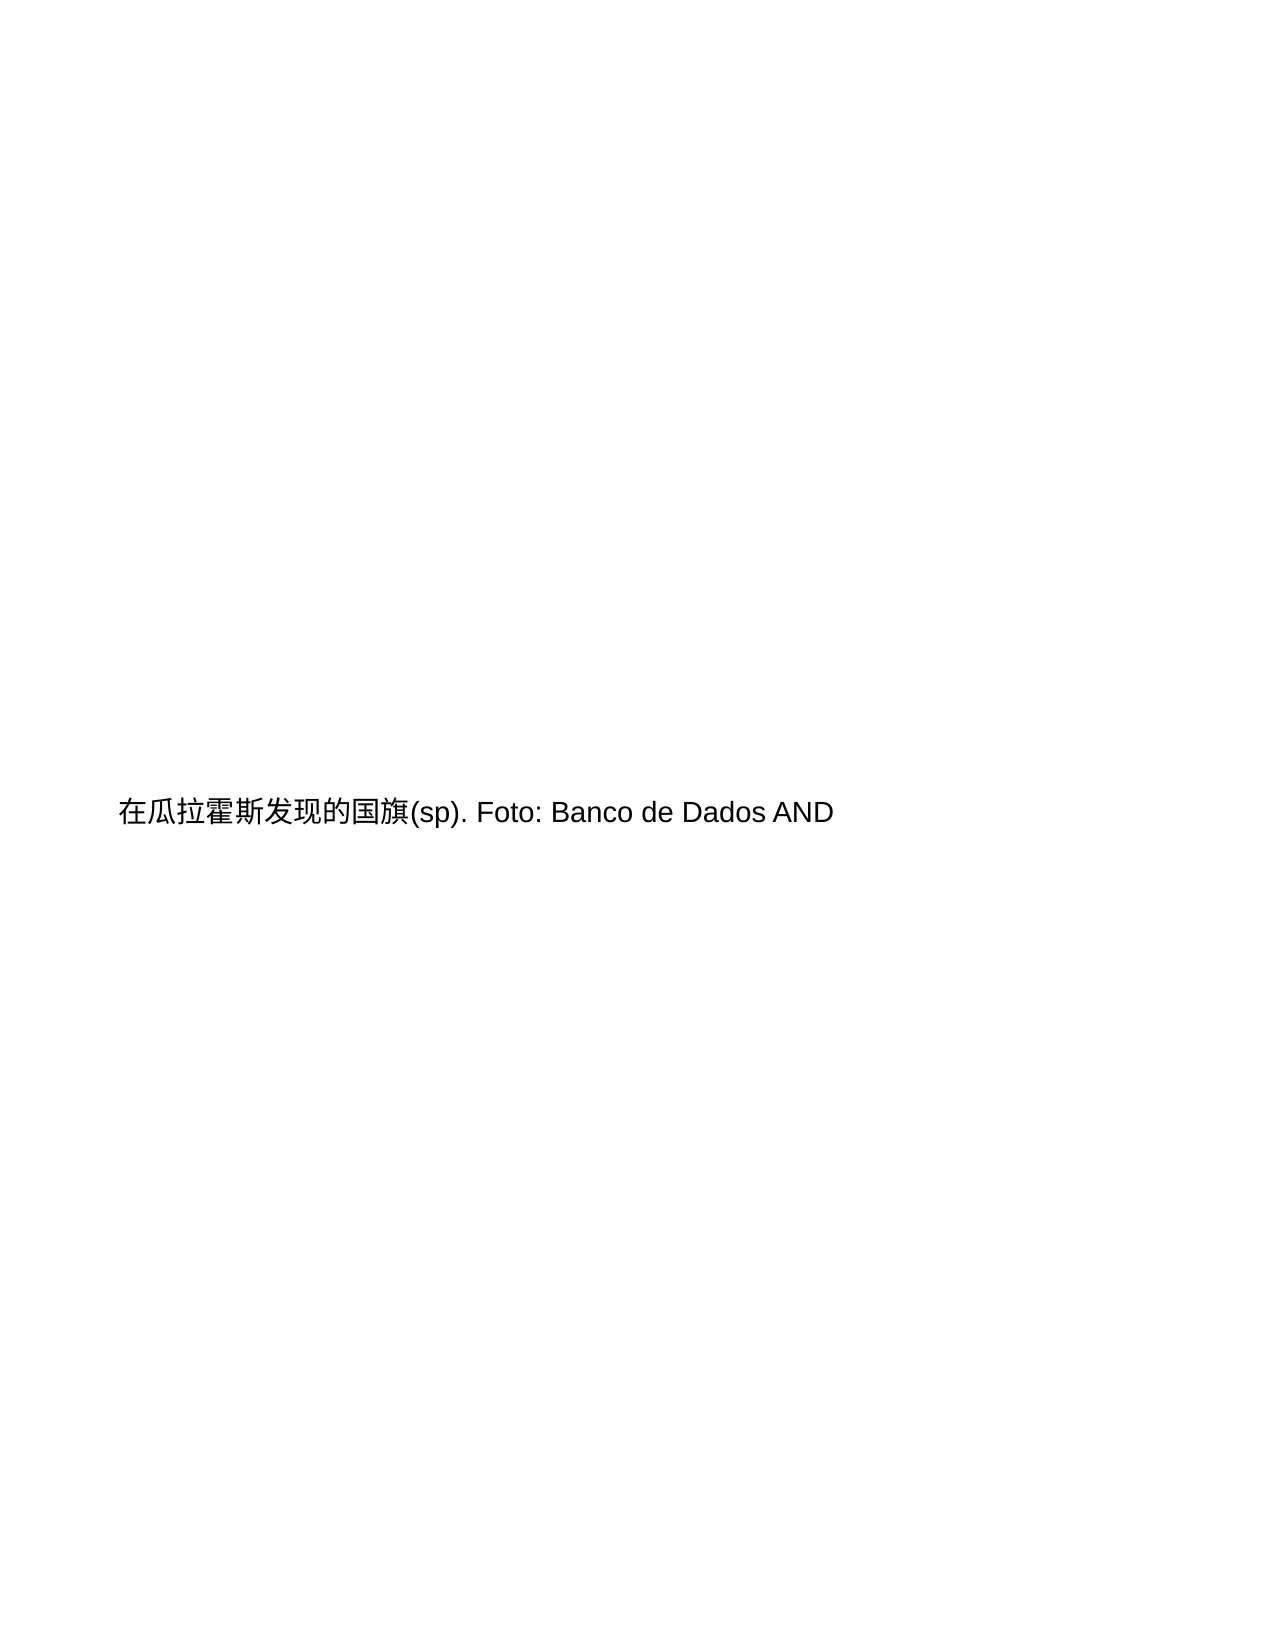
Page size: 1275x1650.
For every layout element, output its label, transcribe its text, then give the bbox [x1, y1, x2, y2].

text 在瓜拉霍斯发现的国旗(sp). Foto: Banco de Dados AND [118, 788, 1157, 831]
